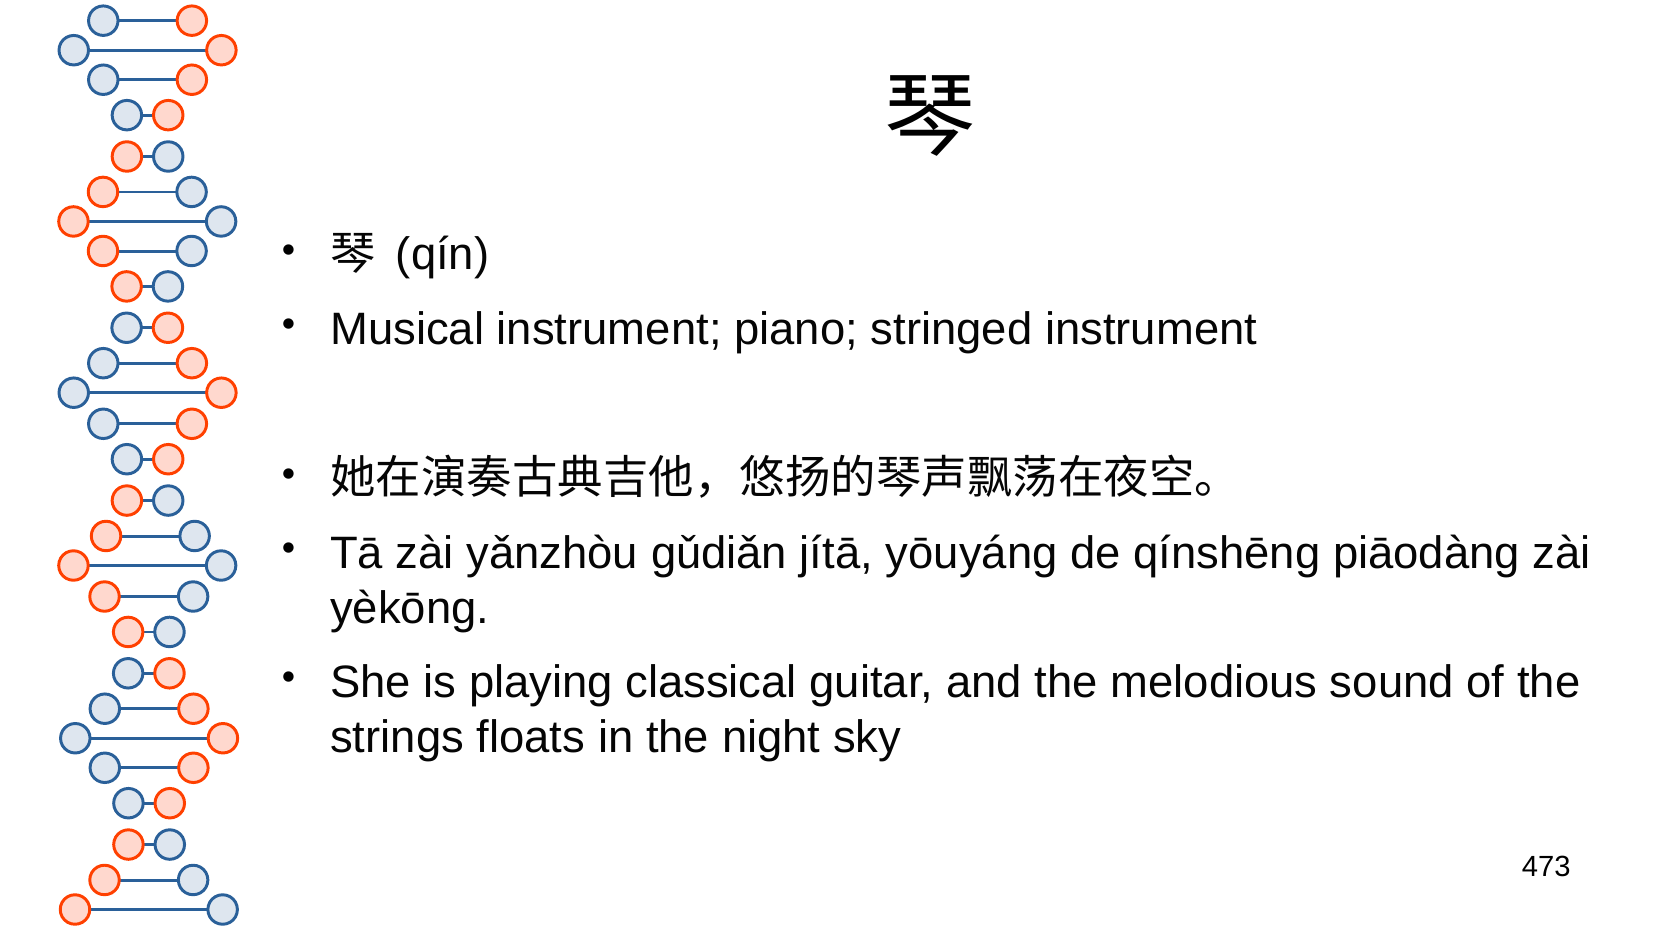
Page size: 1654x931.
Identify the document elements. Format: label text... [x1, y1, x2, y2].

list 琴 (qín) Musical instrument; piano; stringed instrument 她在演奏古典吉他，悠扬的琴声飘荡在夜空。 Tā zài yǎnzhòu gǔdiǎn jítā, yōuyáng de qínshēng piāodàng zài yèkōng. She is playing classical guitar, and the melodious sound of the strings floats in the night sky [265, 224, 1595, 764]
title 琴 [265, 35, 1595, 189]
